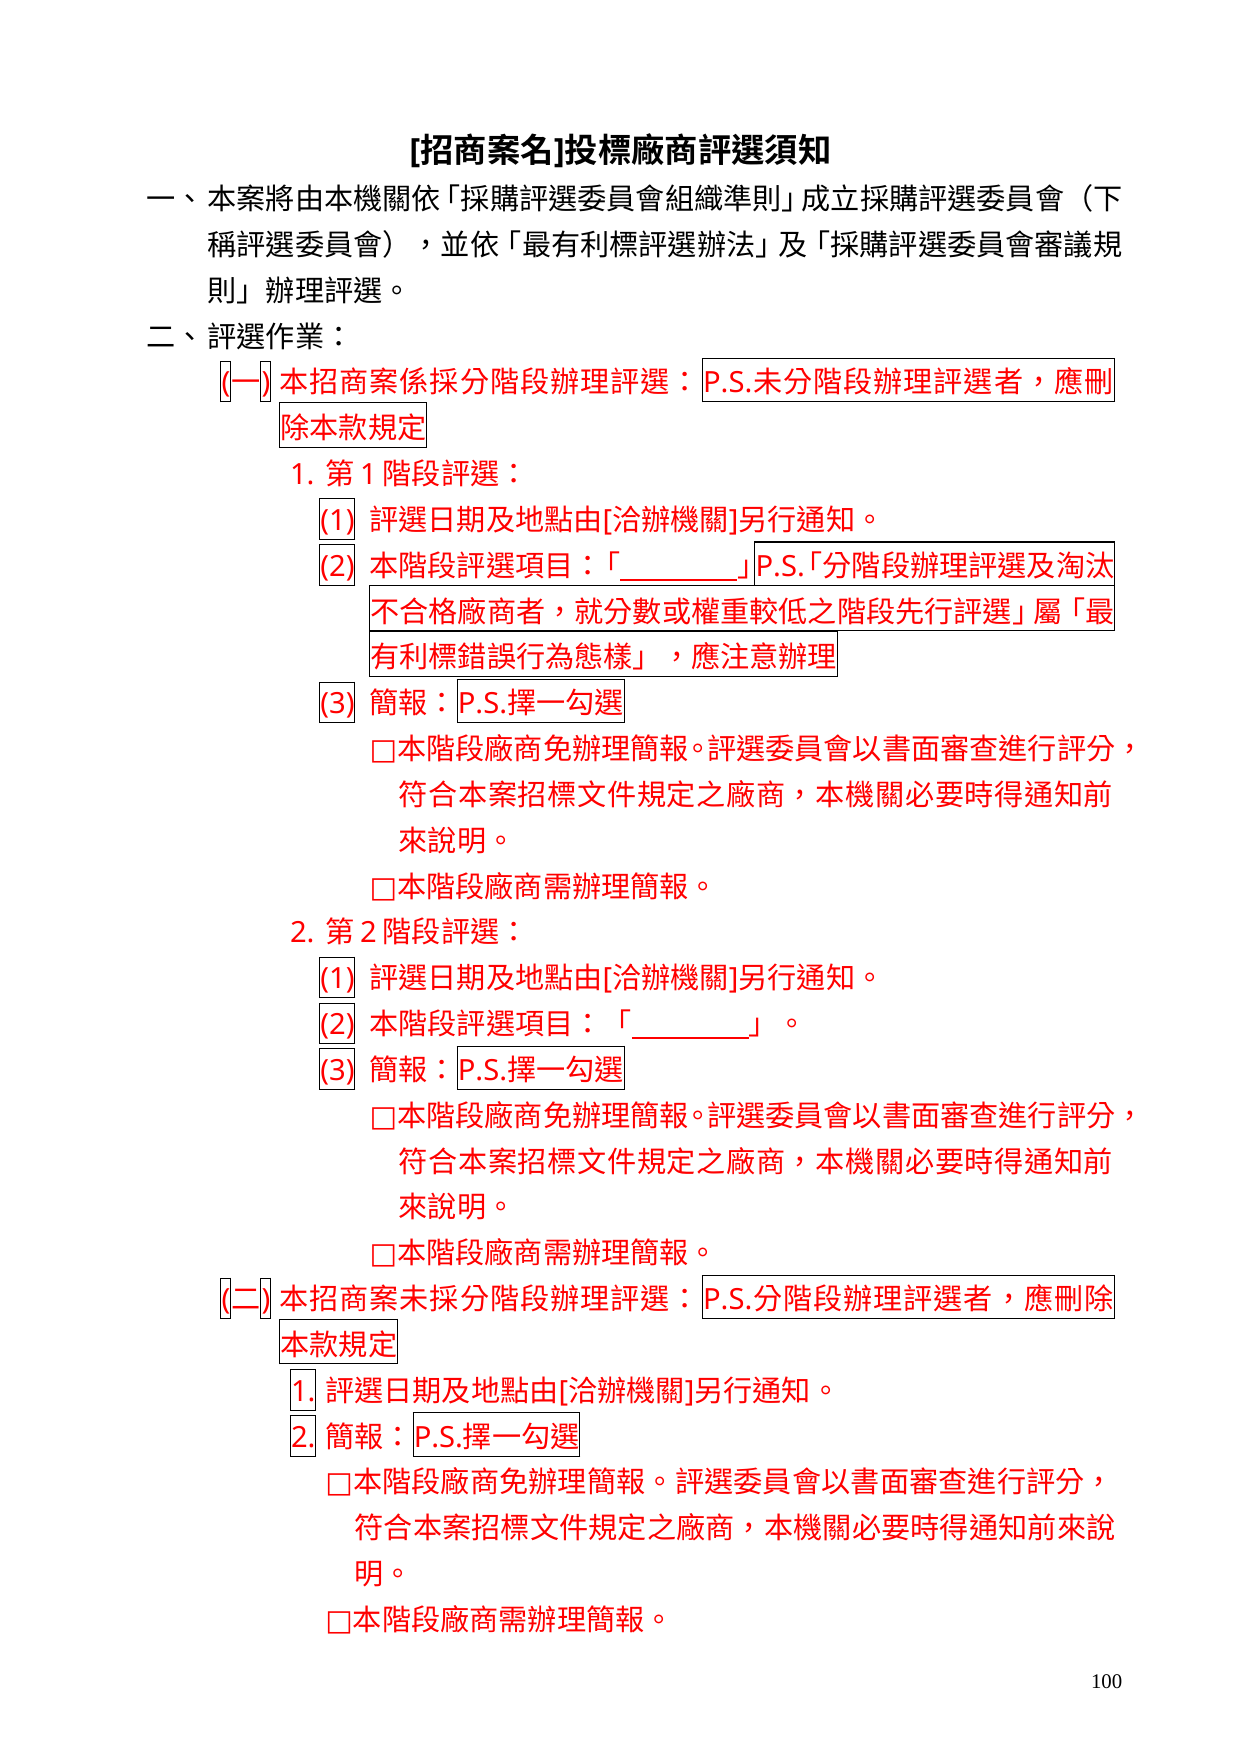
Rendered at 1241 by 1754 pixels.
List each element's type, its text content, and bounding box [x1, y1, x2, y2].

list 本招商案係採分階段辦理評選：P.S.未分階段辦理評選者，應刪除本款規定 [220, 356, 1115, 448]
text □本階段廠商免辦理簡報。評選委員會以書面審查進行評分，符合本案招標文件規定之廠商，本機關必要時得通知前來說明。 [325, 1456, 1115, 1594]
list 評選作業： [146, 310, 1122, 356]
text □本階段廠商需辦理簡報。 [369, 1227, 1115, 1273]
text [招商案名]投標廠商評選須知 [118, 119, 1122, 173]
text □本階段廠商需辦理簡報。 [325, 1594, 1115, 1639]
list 簡報：P.S.擇一勾選 [319, 1044, 1115, 1089]
list 簡報：P.S.擇一勾選 [290, 1410, 1115, 1456]
list 第1階段評選： [290, 448, 1115, 494]
text □本階段廠商免辦理簡報。評選委員會以書面審查進行評分，符合本案招標文件規定之廠商，本機關必要時得通知前來說明。 [369, 1089, 1115, 1227]
list 本案將由本機關依「採購評選委員會組織準則」成立採購評選委員會（下稱評選委員會），並依「最有利標評選辦法」及「採購評選委員會審議規則」辦理評選。 [146, 173, 1122, 310]
list 簡報：P.S.擇一勾選 [319, 677, 1115, 723]
list 評選日期及地點由[洽辦機關]另行通知。 [319, 952, 1115, 998]
list 評選日期及地點由[洽辦機關]另行通知。 [319, 494, 1115, 539]
text □本階段廠商需辦理簡報。 [369, 860, 1115, 906]
list 本招商案未採分階段辦理評選：P.S.分階段辦理評選者，應刪除本款規定 [220, 1273, 1115, 1364]
list 第2階段評選： [290, 906, 1115, 952]
list 評選日期及地點由[洽辦機關]另行通知。 [290, 1364, 1115, 1410]
list 本階段評選項目：「 」P.S.「分階段辦理評選及淘汰不合格廠商者，就分數或權重較低之階段先行評選」屬「最有利標錯誤行為態樣」，應注意辦理 [319, 539, 1115, 677]
list 本階段評選項目：「 」。 [319, 998, 1115, 1044]
text □本階段廠商免辦理簡報。評選委員會以書面審查進行評分，符合本案招標文件規定之廠商，本機關必要時得通知前來說明。 [369, 723, 1115, 860]
